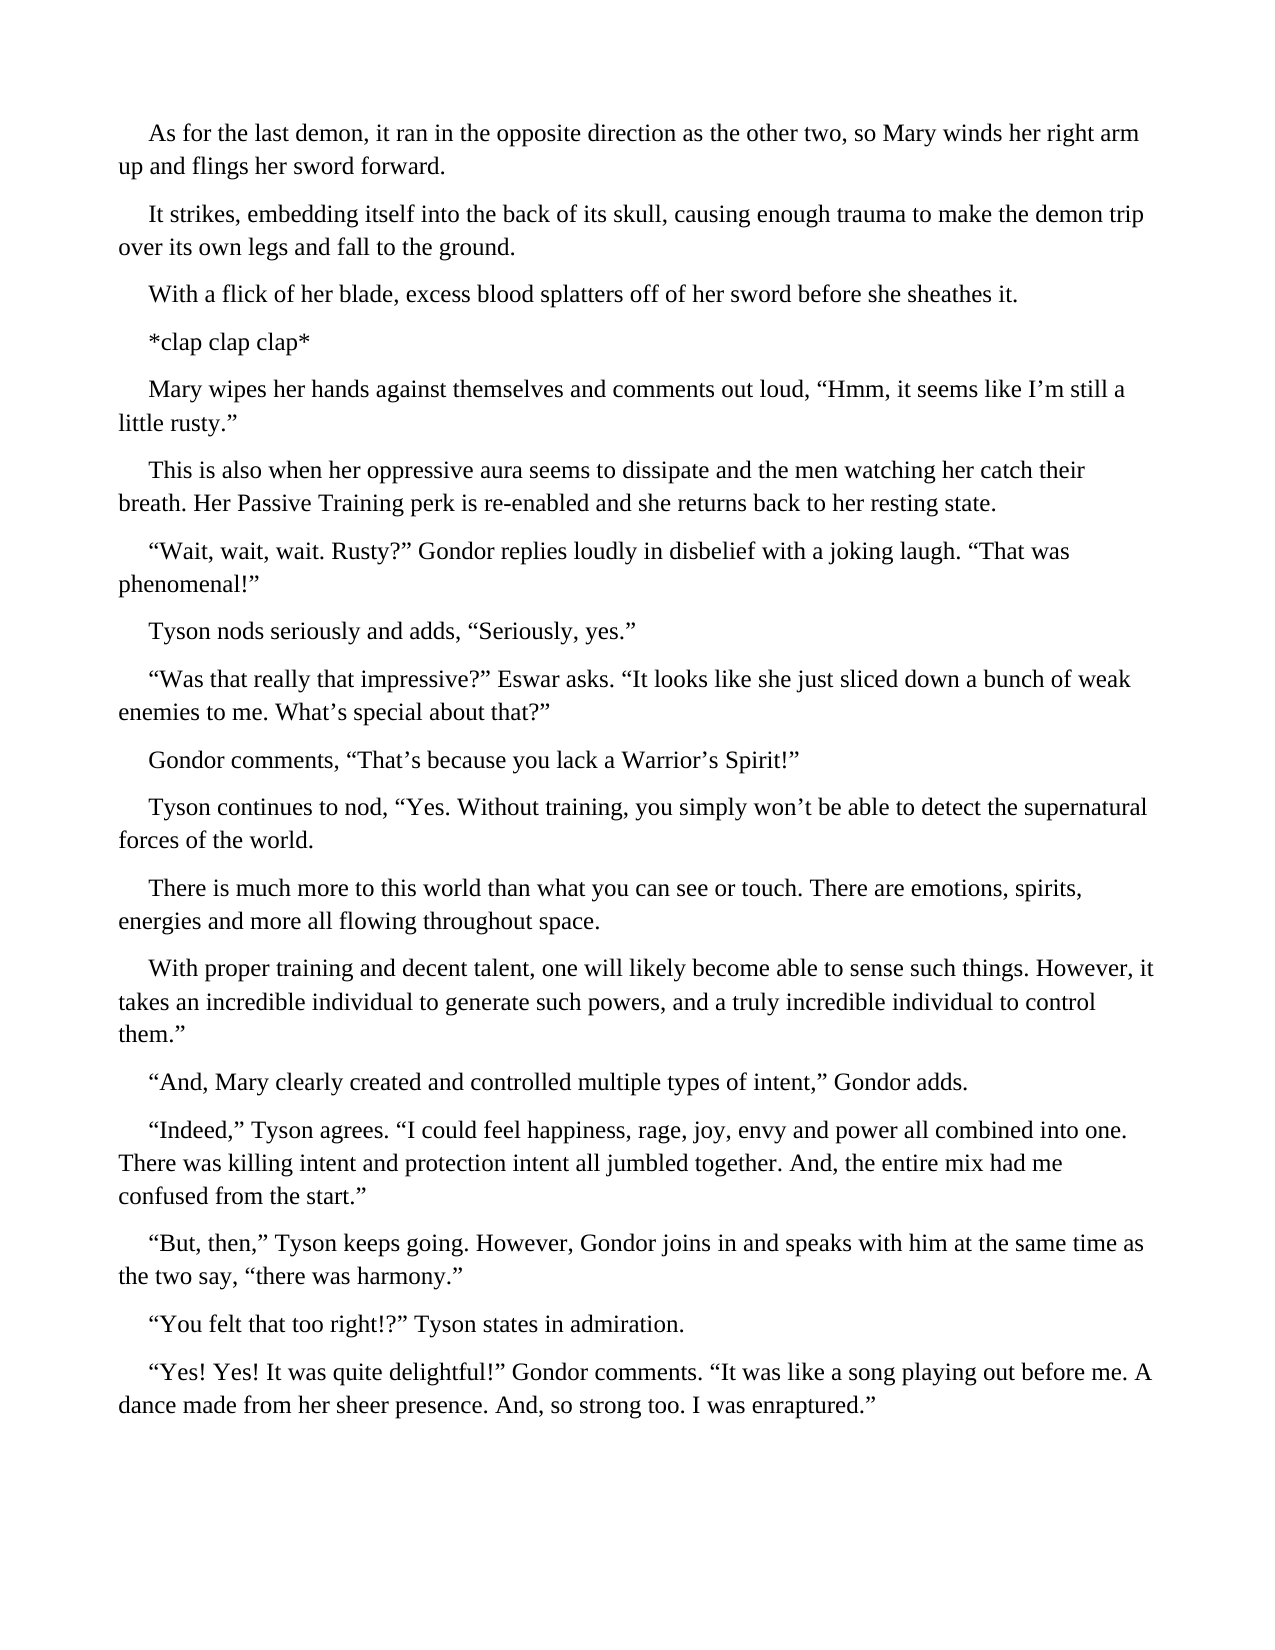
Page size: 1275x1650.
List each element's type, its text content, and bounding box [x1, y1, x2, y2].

text This is also when her oppressive aura seems to dissipate and the men watching her catch their breath. Her Passive Training perk is re-enabled and she returns back to her resting state. [118, 455, 1157, 517]
text “But, then,” Tyson keeps going. However, Gondor joins in and speaks with him at the same time as the two say, “there was harmony.” [118, 1228, 1157, 1290]
text There is much more to this world than what you can see or touch. There are emotions, spirits, energies and more all flowing throughout space. [118, 873, 1157, 935]
text “Was that really that impressive?” Eswar asks. “It looks like she just sliced down a bunch of weak enemies to me. What’s special about that?” [118, 664, 1157, 726]
text “Indeed,” Tyson agrees. “I could feel happiness, rage, joy, envy and power all combined into one. There was killing intent and protection intent all jumbled together. And, the entire mix had me confused from the start.” [118, 1115, 1157, 1209]
text It strikes, embedding itself into the back of its skull, causing enough trauma to make the demon trip over its own legs and fall to the ground. [118, 199, 1157, 261]
text “Wait, wait, wait. Rusty?” Gondor replies loudly in disbelief with a joking laugh. “That was phenomenal!” [118, 536, 1157, 598]
text “And, Mary clearly created and controlled multiple types of intent,” Gondor adds. [118, 1067, 1157, 1096]
text *clap clap clap* [118, 327, 1157, 356]
text With proper training and decent talent, one will likely become able to sense such things. However, it takes an incredible individual to generate such powers, and a truly incredible individual to control them.” [118, 953, 1157, 1048]
text Gondor comments, “That’s because you lack a Warrior’s Spirit!” [118, 745, 1157, 773]
text With a flick of her blade, excess blood splatters off of her sword before she sheathes it. [118, 279, 1157, 308]
text Tyson continues to nod, “Yes. Without training, you simply won’t be able to detect the supernatural forces of the world. [118, 792, 1157, 854]
text Mary wipes her hands against themselves and comments out loud, “Hmm, it seems like I’m still a little rusty.” [118, 374, 1157, 436]
text “Yes! Yes! It was quite delightful!” Gondor comments. “It was like a song playing out before me. A dance made from her sheer presence. And, so strong too. I was enraptured.” [118, 1357, 1157, 1418]
text “You felt that too right!?” Tyson states in admiration. [118, 1309, 1157, 1338]
text Tyson nods seriously and adds, “Seriously, yes.” [118, 616, 1157, 645]
text As for the last demon, it ran in the opposite direction as the other two, so Mary winds her right arm up and flings her sword forward. [118, 118, 1157, 180]
